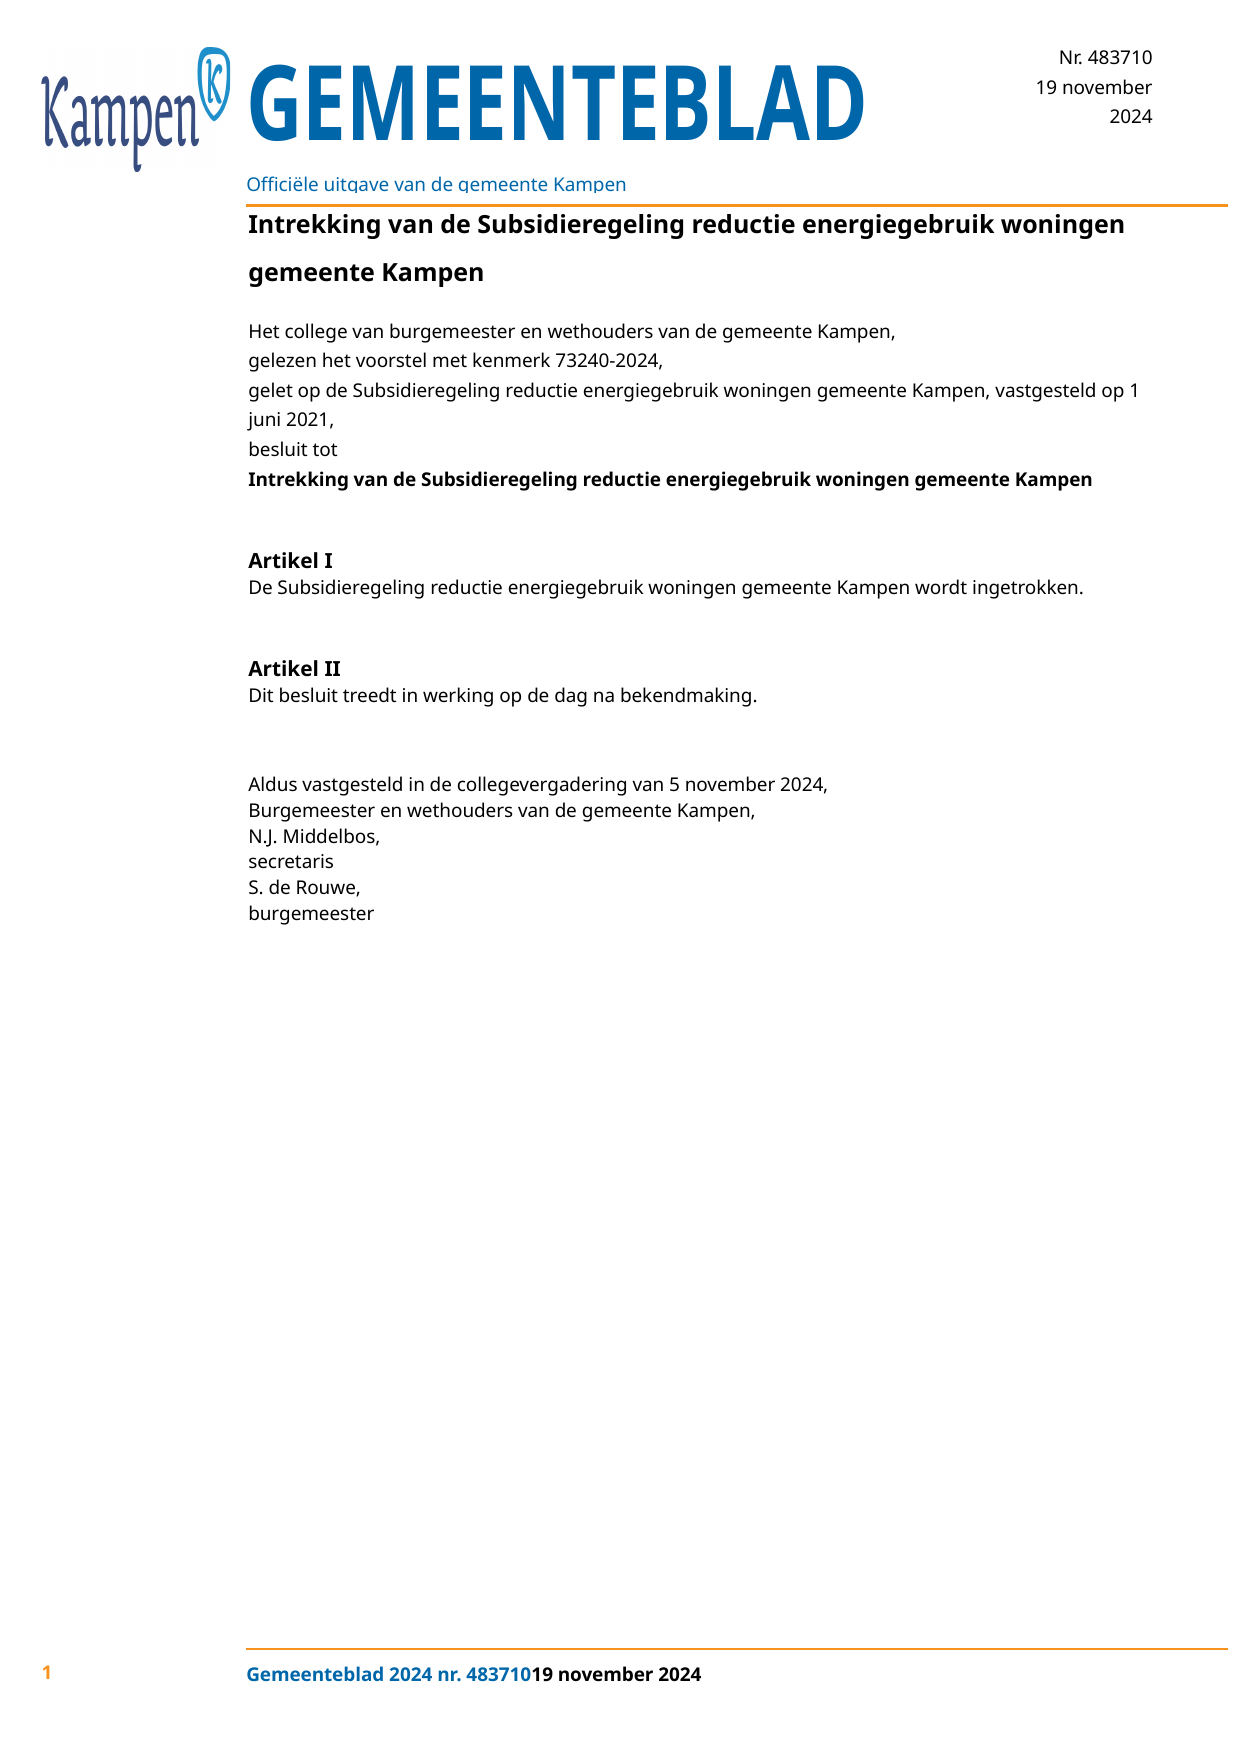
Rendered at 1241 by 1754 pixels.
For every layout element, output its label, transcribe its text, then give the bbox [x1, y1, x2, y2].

text Intrekking van de Subsidieregeling reductie energiegebruik woningen gemeente Kampen [248, 207, 1152, 288]
text Dit besluit treedt in werking op de dag na bekendmaking. [248, 683, 1152, 708]
text gelezen het voorstel met kenmerk 73240-2024, [248, 347, 1152, 373]
text secretaris [248, 849, 1152, 874]
text Artikel I [248, 546, 1152, 574]
text gelet op de Subsidieregeling reductie energiegebruik woningen gemeente Kampen, vastgesteld op 1 juni 2021, [248, 377, 1152, 432]
text burgemeester [248, 900, 1152, 926]
text Burgemeester en wethouders van de gemeente Kampen, [248, 797, 1152, 823]
text Intrekking van de Subsidieregeling reductie energiegebruik woningen gemeente Kampen [248, 466, 1152, 492]
text N.J. Middelbos, [248, 823, 1152, 849]
text S. de Rouwe, [248, 874, 1152, 900]
text Aldus vastgesteld in de collegevergadering van 5 november 2024, [248, 771, 1152, 797]
text Artikel II [248, 654, 1152, 683]
picture [41, 47, 231, 172]
text Het college van burgemeester en wethouders van de gemeente Kampen, [248, 318, 1152, 344]
text De Subsidieregeling reductie energiegebruik woningen gemeente Kampen wordt ingetrokken. [248, 574, 1152, 600]
text besluit tot [248, 436, 1152, 462]
